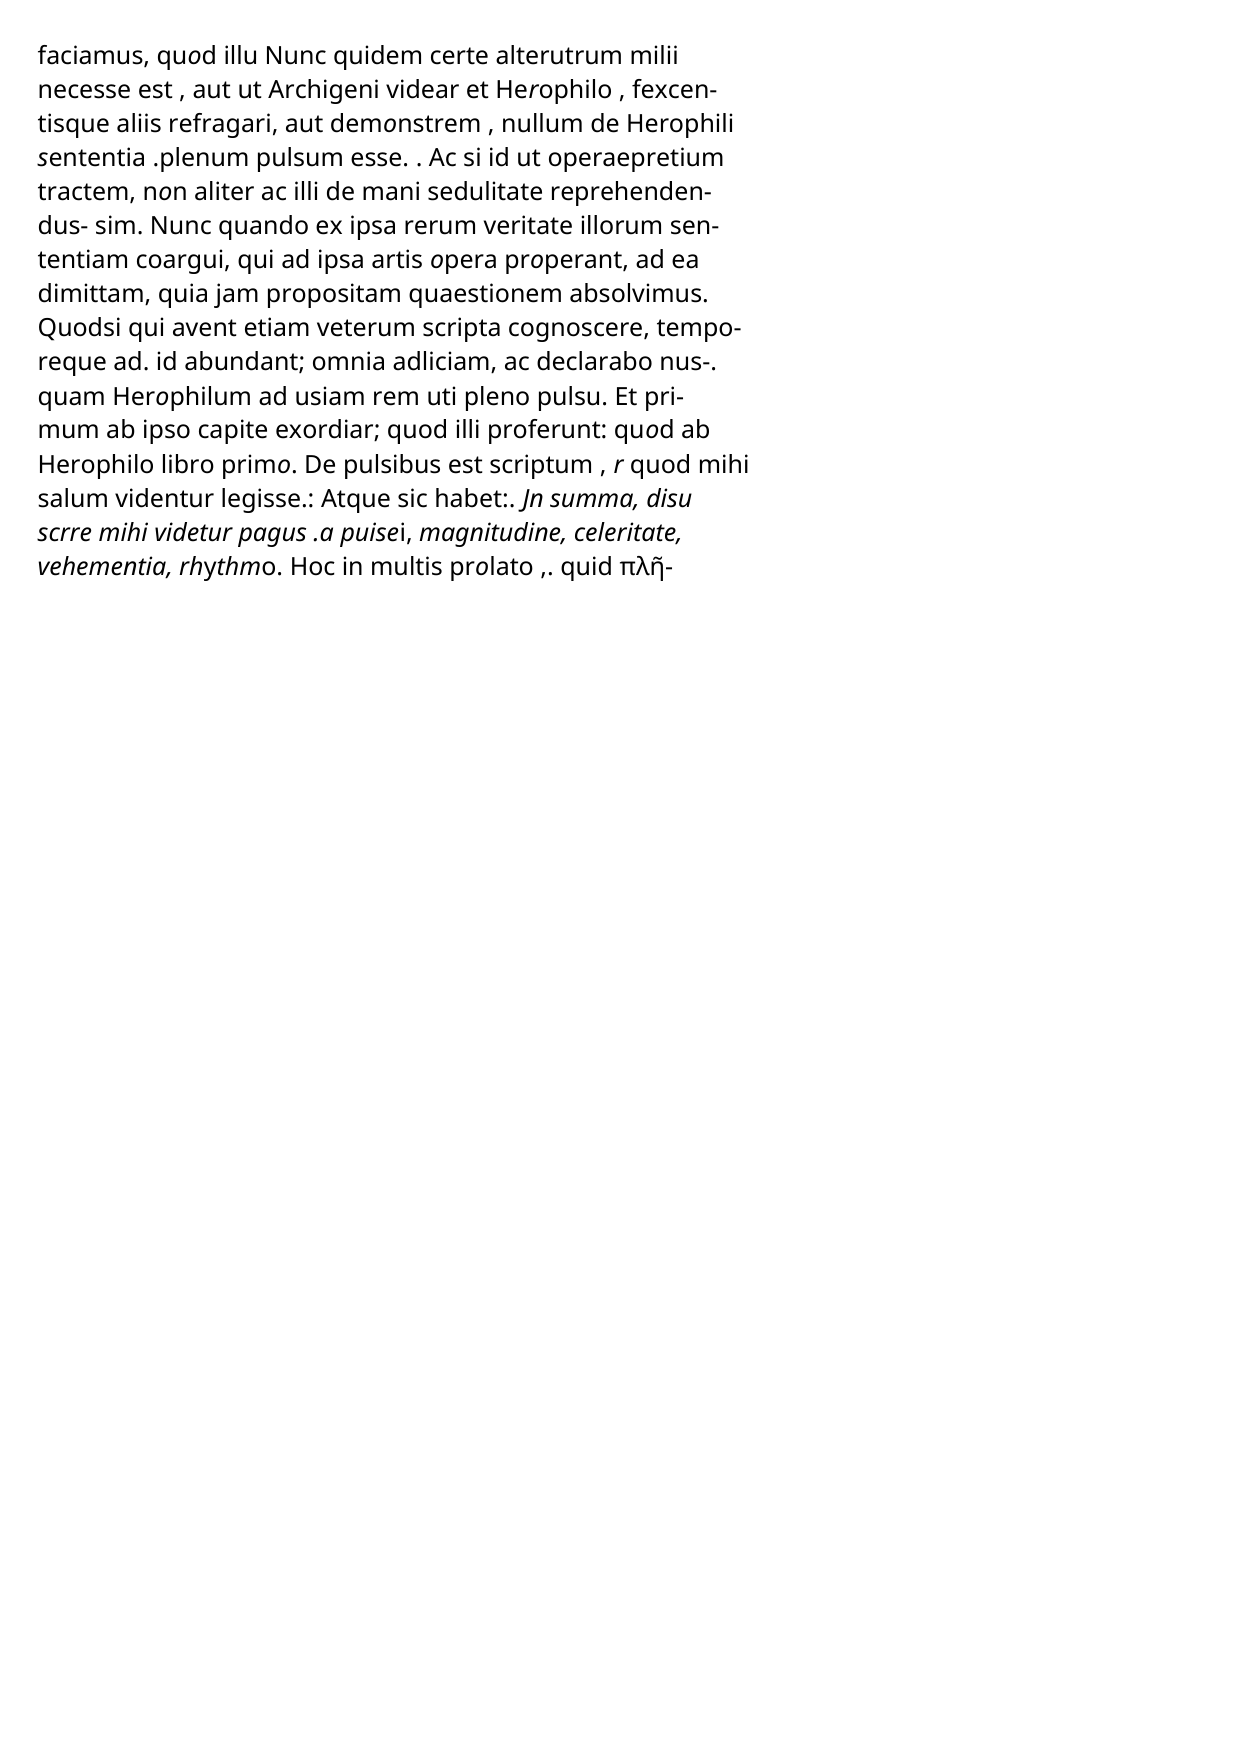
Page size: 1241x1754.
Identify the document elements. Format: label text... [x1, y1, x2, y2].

text faciamus, quod illu Nunc quidem certe alterutrum milii necesse est , aut ut Archigeni videar et Herophilo , fexcen- tisque aliis refragari, aut demonstrem , nullum de Herophili sententia .plenum pulsum esse. . Ac si id ut operaepretium tractem, non aliter ac illi de mani sedulitate reprehenden- dus- sim. Nunc quando ex ipsa rerum veritate illorum sen- tentiam coargui, qui ad ipsa artis opera properant, ad ea dimittam, quia jam propositam quaestionem absolvimus. Quodsi qui avent etiam veterum scripta cognoscere, tempo- reque ad. id abundant; omnia adliciam, ac declarabo nus-. quam Herophilum ad usiam rem uti pleno pulsu. Et pri- mum ab ipso capite exordiar; quod illi proferunt: quod ab Herophilo libro primo. De pulsibus est scriptum , r quod mihi salum videntur legisse.: Atque sic habet:. Jn summa, disu scrre mihi videtur pagus .a puisei, magnitudine, celeritate, vehementia, rhythmo. Hoc in multis prolato ,. quid πλῆ- [37, 37, 1203, 582]
